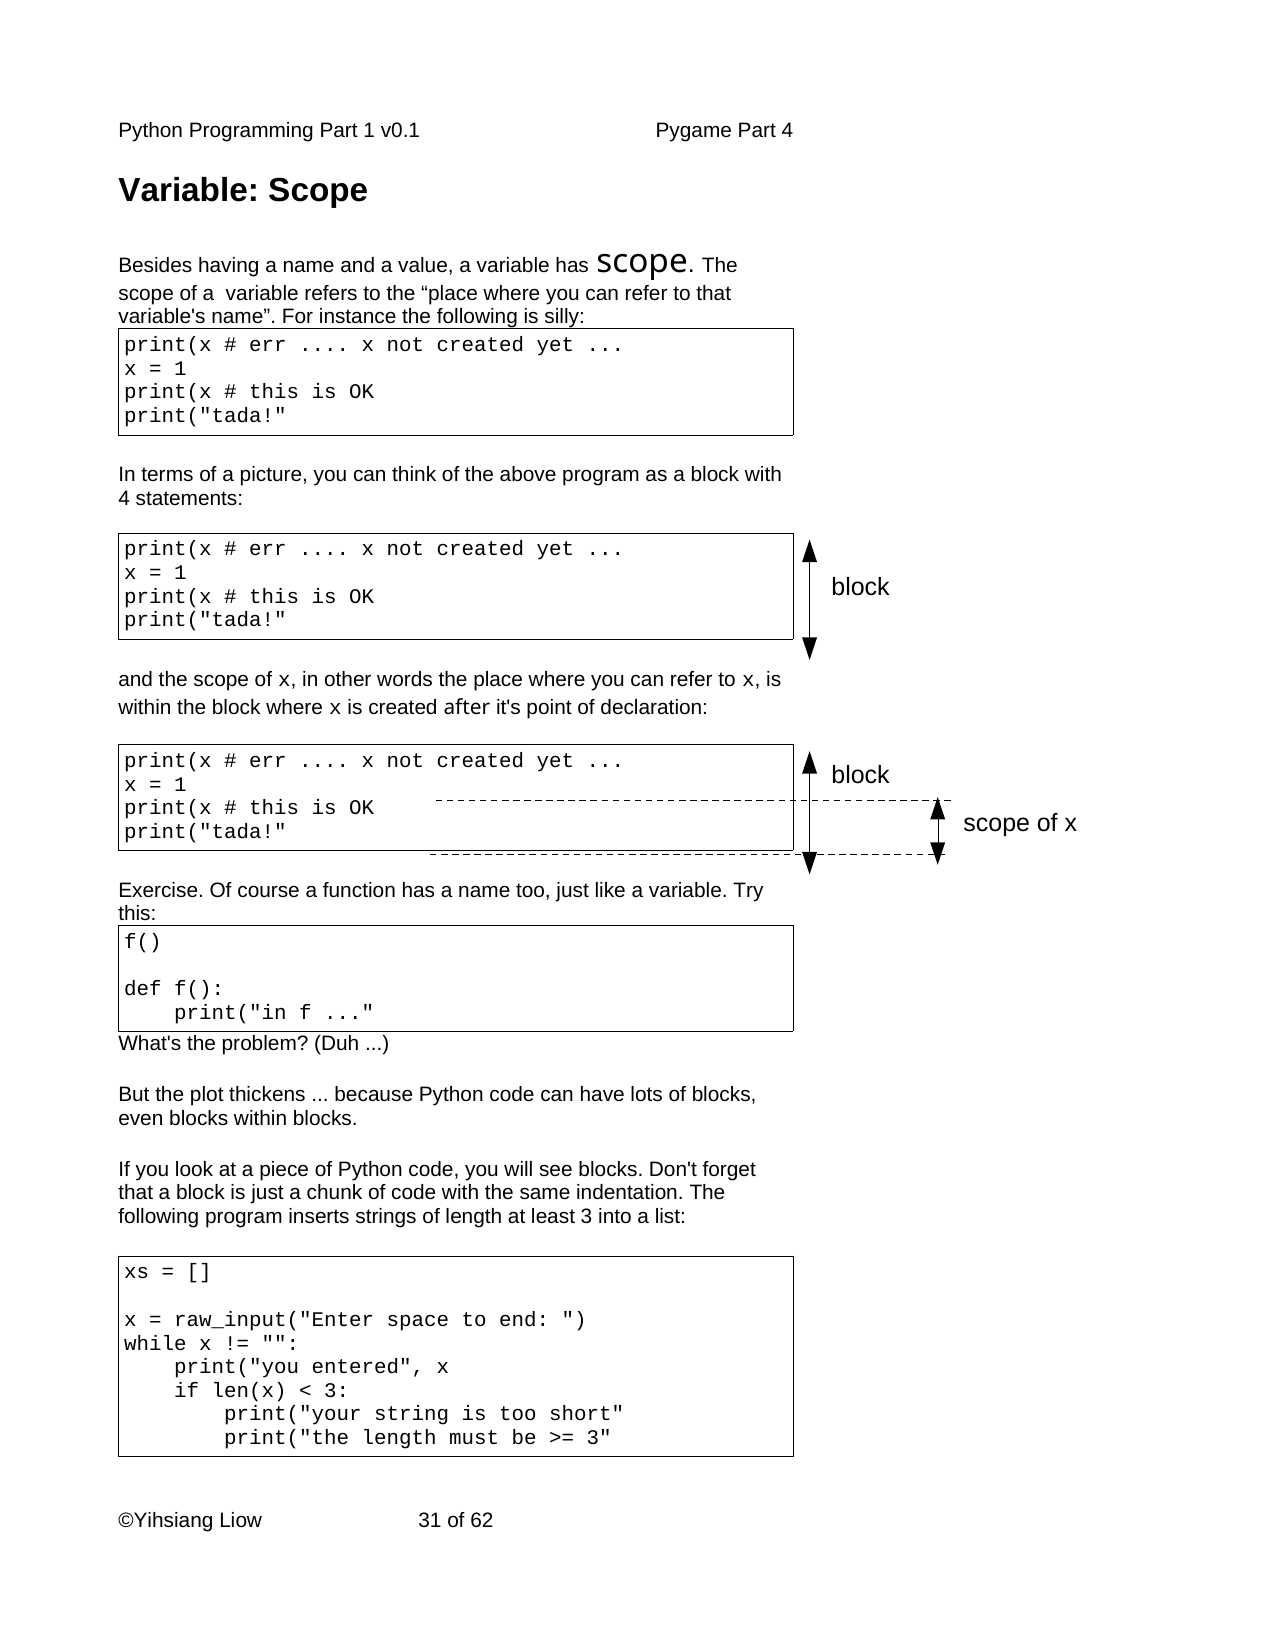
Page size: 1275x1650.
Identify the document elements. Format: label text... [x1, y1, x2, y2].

text If you look at a piece of Python code, you will see blocks. Don't forget that a block is just a chunk of code with the same indentation. The following program inserts strings of length at least 3 into a list: [118, 1158, 793, 1227]
text But the plot thickens ... because Python code can have lots of blocks, even blocks within blocks. [118, 1083, 793, 1129]
table_header f() def f(): print("in f ..." [119, 926, 793, 1031]
table_header print(x # err .... x not created yet ... x = 1 print(x # this is OK print("tada!" [119, 329, 793, 434]
text Besides having a name and a value, a variable has scope. The scope of a variable refers to the “place where you can refer to that variable's name”. For instance the following is silly: [118, 236, 793, 328]
text Exercise. Of course a function has a name too, just like a variable. Try this: [118, 879, 793, 925]
table_header print(x # err .... x not created yet ... x = 1 print(x # this is OK print("tada!" [119, 534, 793, 639]
table_header print(x # err .... x not created yet ... x = 1 print(x # this is OK print("tada!" [119, 745, 793, 850]
text and the scope of x, in other words the place where you can refer to x, is within the block where x is created after it's point of declaration: [118, 667, 793, 721]
text In terms of a picture, you can think of the above program as a block with 4 statements: [118, 463, 793, 509]
text What's the problem? (Duh ...) [118, 1032, 793, 1054]
table_header xs = [] x = raw_input("Enter space to end: ") while x != "": print("you entered", x if len(x) < 3: print("your string is too short" print("the length must be >= 3" [119, 1257, 793, 1456]
text Variable: Scope [118, 171, 793, 208]
